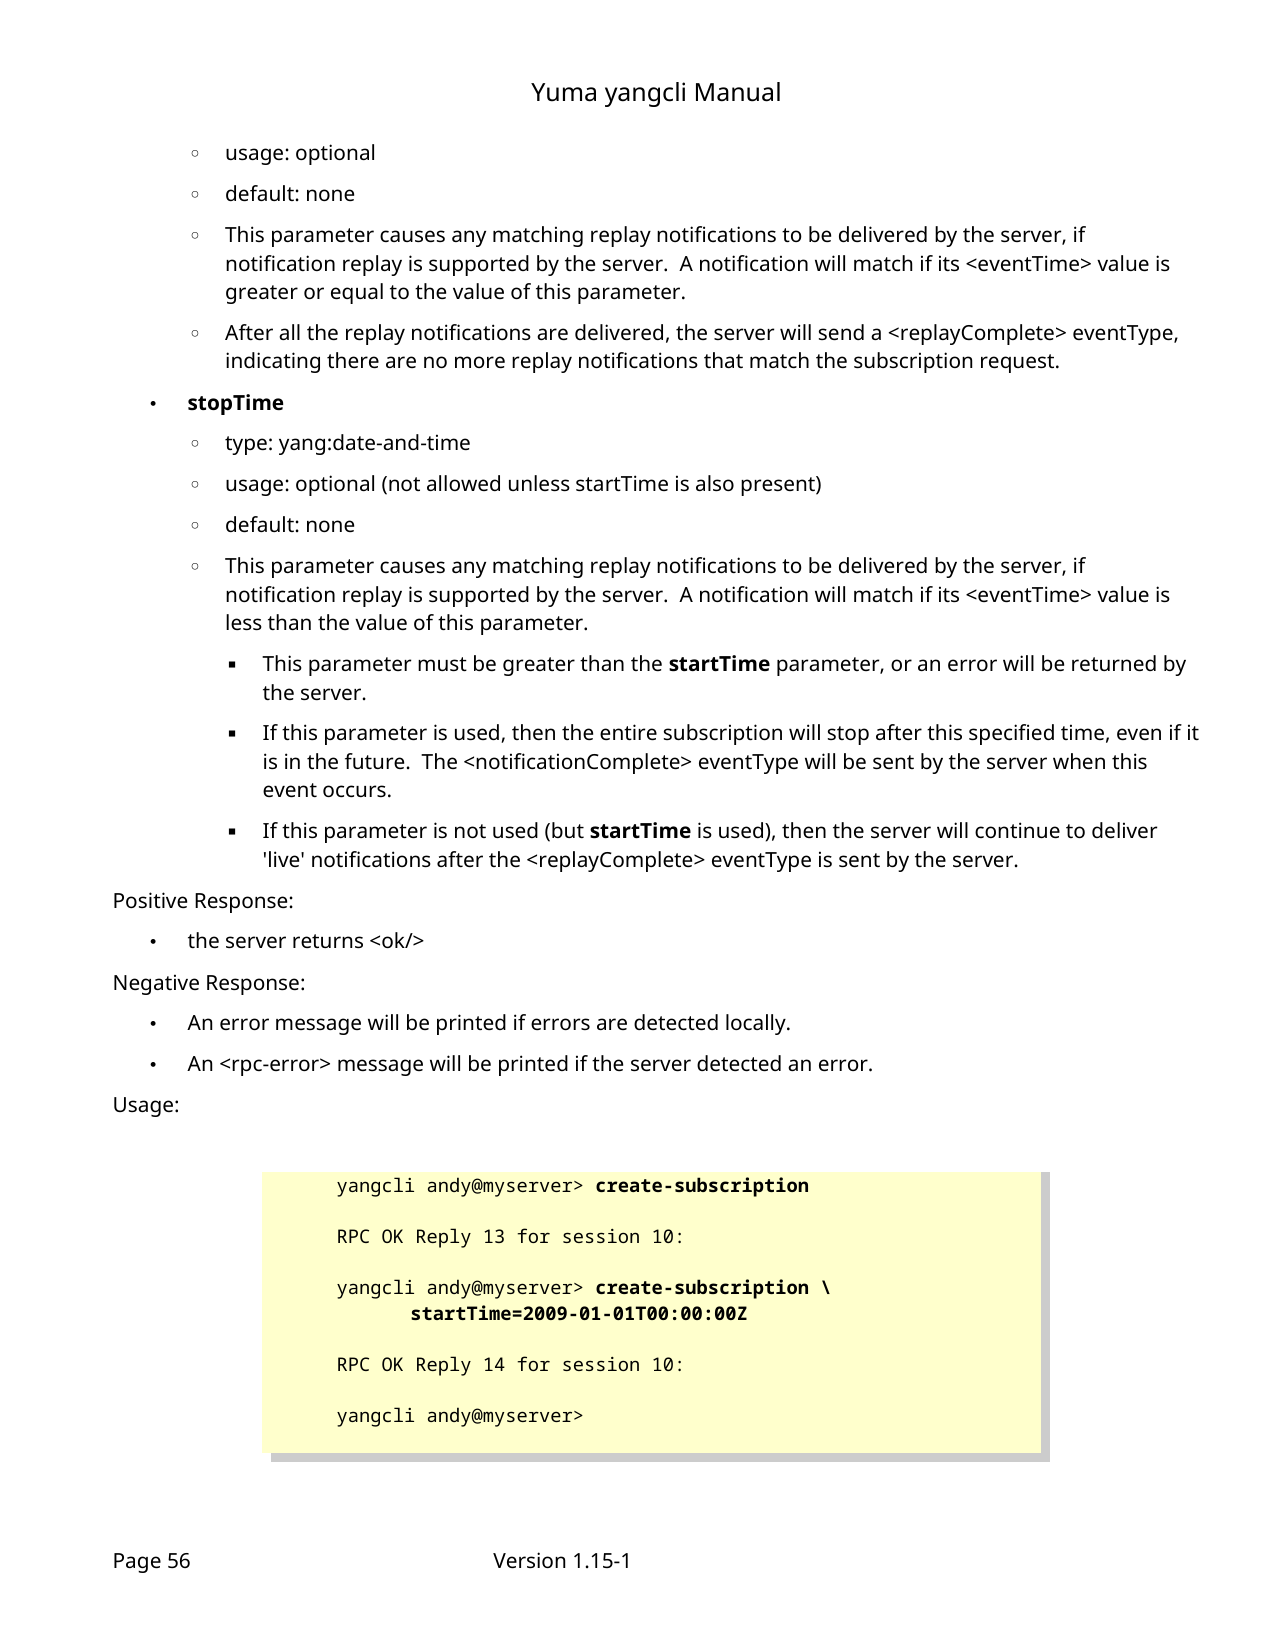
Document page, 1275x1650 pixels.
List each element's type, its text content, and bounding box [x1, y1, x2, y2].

list usage: optional (not allowed unless startTime is also present) [187, 469, 1200, 498]
text Negative Response: [112, 968, 1200, 996]
list type: yang:date-and-time [187, 428, 1200, 457]
text Positive Response: [112, 886, 1200, 914]
list default: none [187, 510, 1200, 539]
list default: none [187, 179, 1200, 208]
text yangcli andy@myserver> create-subscription [262, 1172, 1041, 1198]
list usage: optional [187, 138, 1200, 167]
text RPC OK Reply 14 for session 10: [262, 1351, 1041, 1376]
list After all the replay notifications are delivered, the server will send a <replayComplete> eventType, indicating there are no more replay notifications that match the subscription request. [187, 318, 1200, 375]
list If this parameter is not used (but startTime is used), then the server will continue to deliver 'live' notifications after the <replayComplete> eventType is sent by the server. [225, 816, 1200, 873]
list This parameter causes any matching replay notifications to be delivered by the server, if notification replay is supported by the server. A notification will match if its <eventTime> value is less than the value of this parameter. [187, 551, 1200, 637]
list An <rpc-error> message will be printed if the server detected an error. [150, 1049, 1200, 1078]
list the server returns <ok/> [150, 927, 1200, 955]
list This parameter must be greater than the startTime parameter, or an error will be returned by the server. [225, 649, 1200, 706]
list If this parameter is used, then the entire subscription will stop after this specified time, even if it is in the future. The <notificationComplete> eventType will be sent by the server when this event occurs. [225, 718, 1200, 804]
text RPC OK Reply 13 for session 10: [262, 1223, 1041, 1249]
text yangcli andy@myserver> [262, 1402, 1041, 1427]
list An error message will be printed if errors are detected locally. [150, 1008, 1200, 1037]
text yangcli andy@myserver> create-subscription \ [262, 1274, 1041, 1300]
list stopTime [150, 388, 1200, 416]
list This parameter causes any matching replay notifications to be delivered by the server, if notification replay is supported by the server. A notification will match if its <eventTime> value is greater or equal to the value of this parameter. [187, 220, 1200, 306]
text Usage: [112, 1090, 1200, 1119]
text startTime=2009-01-01T00:00:00Z [262, 1300, 1041, 1325]
